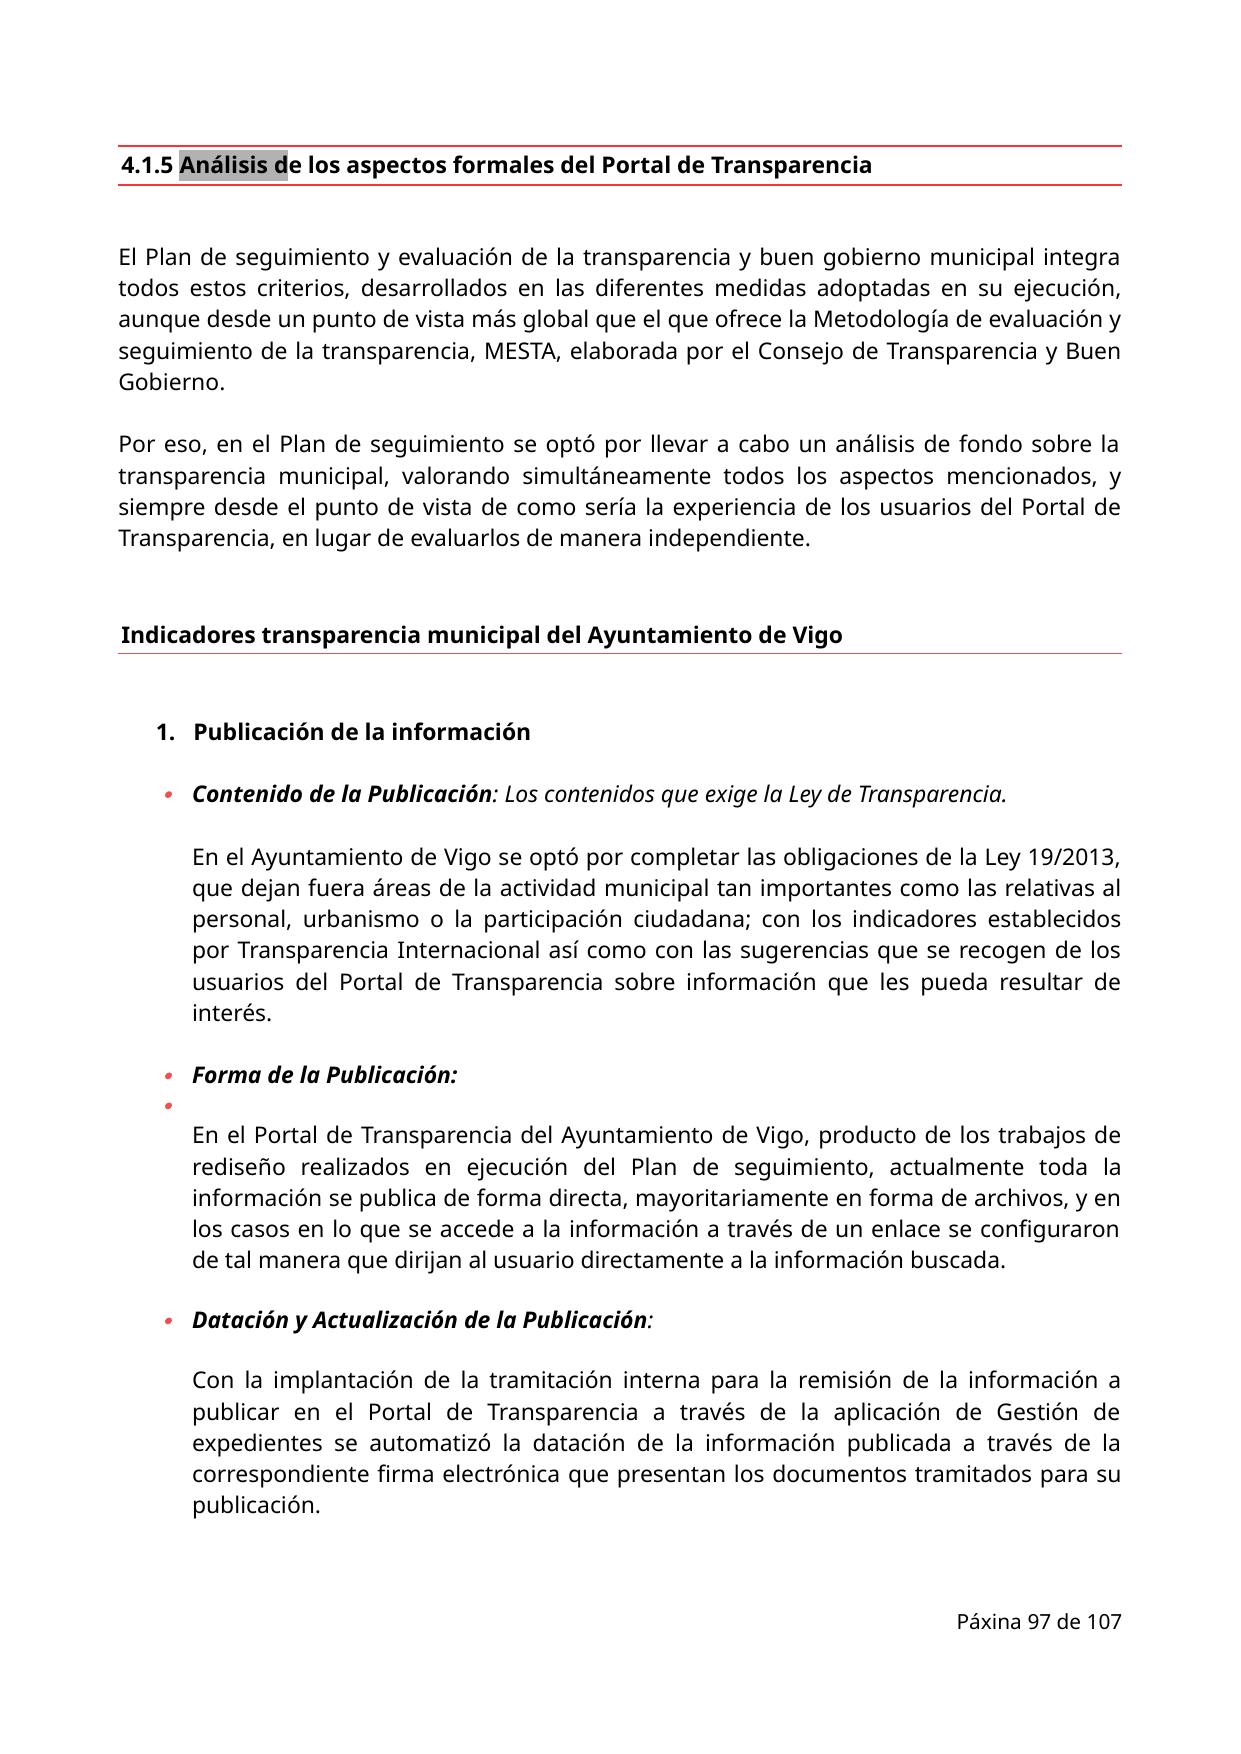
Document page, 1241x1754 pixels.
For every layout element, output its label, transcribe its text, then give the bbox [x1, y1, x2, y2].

list Forma de la Publicación: [162, 1059, 1122, 1091]
list Datación y Actualización de la Publicación: [162, 1304, 1122, 1336]
list Contenido de la Publicación: Los contenidos que exige la Ley de Transparencia. [162, 778, 1122, 809]
list En el Ayuntamiento de Vigo se optó por completar las obligaciones de la Ley 19/2013, que dejan fuera áreas de la actividad municipal tan importantes como las relativas al personal, urbanismo o la participación ciudadana; con los indicadores establecidos por Transparencia Internacional así como con las sugerencias que se recogen de los usuarios del Portal de Transparencia sobre información que les pueda resultar de interés. [162, 841, 1122, 1028]
list En el Portal de Transparencia del Ayuntamiento de Vigo, producto de los trabajos de rediseño realizados en ejecución del Plan de seguimiento, actualmente toda la información se publica de forma directa, mayoritariamente en forma de archivos, y en los casos en lo que se accede a la información a través de un enlace se configuraron de tal manera que dirijan al usuario directamente a la información buscada. [162, 1119, 1122, 1276]
text El Plan de seguimiento y evaluación de la transparencia y buen gobierno municipal integra todos estos criterios, desarrollados en las diferentes medidas adoptadas en su ejecución, aunque desde un punto de vista más global que el que ofrece la Metodología de evaluación y seguimiento de la transparencia, MESTA, elaborada por el Consejo de Transparencia y Buen Gobierno. [118, 241, 1122, 397]
subtitle 4.1.5 Análisis de los aspectos formales del Portal de Transparencia [118, 147, 1122, 184]
text Indicadores transparencia municipal del Ayuntamiento de Vigo [118, 616, 1122, 653]
subtitle Publicación de la información [156, 716, 1122, 747]
list Con la implantación de la tramitación interna para la remisión de la información a publicar en el Portal de Transparencia a través de la aplicación de Gestión de expedientes se automatizó la datación de la información publicada a través de la correspondiente firma electrónica que presentan los documentos tramitados para su publicación. [162, 1364, 1122, 1521]
